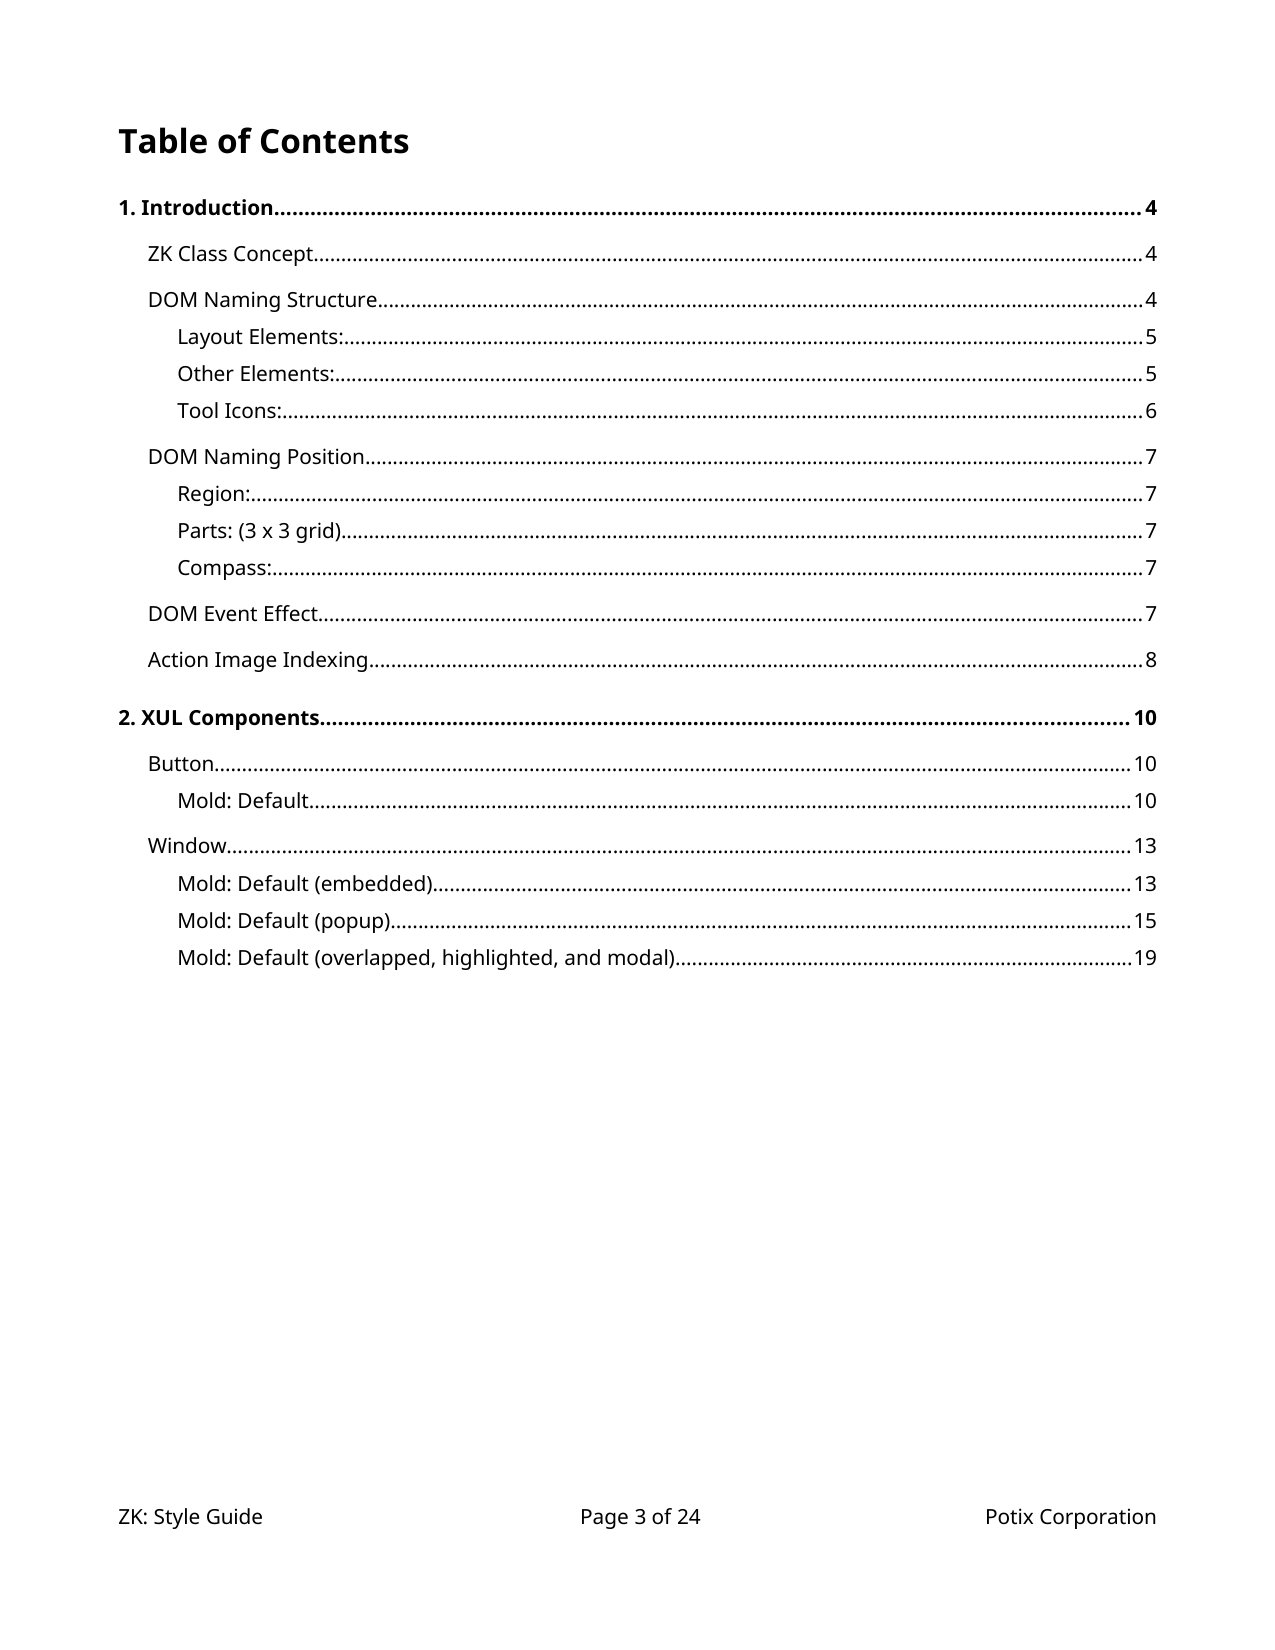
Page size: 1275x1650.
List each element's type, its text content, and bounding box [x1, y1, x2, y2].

text Region: 7 [177, 479, 1157, 507]
text Parts: (3 x 3 grid) 7 [177, 516, 1157, 544]
text DOM Naming Position 7 [148, 442, 1157, 470]
text Mold: Default (embedded) 13 [177, 869, 1157, 897]
text Mold: Default (popup) 15 [177, 906, 1157, 934]
text Action Image Indexing 8 [148, 645, 1157, 673]
text DOM Naming Structure 4 [148, 285, 1157, 313]
text Window 13 [148, 832, 1157, 860]
text Compass: 7 [177, 553, 1157, 581]
subtitle Table of Contents [118, 118, 1157, 163]
text 2. XUL Components 10 [118, 703, 1157, 731]
text ZK Class Concept 4 [148, 239, 1157, 267]
text DOM Event Effect 7 [148, 599, 1157, 627]
text Tool Icons: 6 [177, 396, 1157, 424]
text Mold: Default 10 [177, 786, 1157, 814]
text Mold: Default (overlapped, highlighted, and modal) 19 [177, 943, 1157, 971]
text Button 10 [148, 749, 1157, 777]
text Other Elements: 5 [177, 359, 1157, 387]
text Layout Elements: 5 [177, 322, 1157, 350]
text 1. Introduction 4 [118, 193, 1157, 221]
